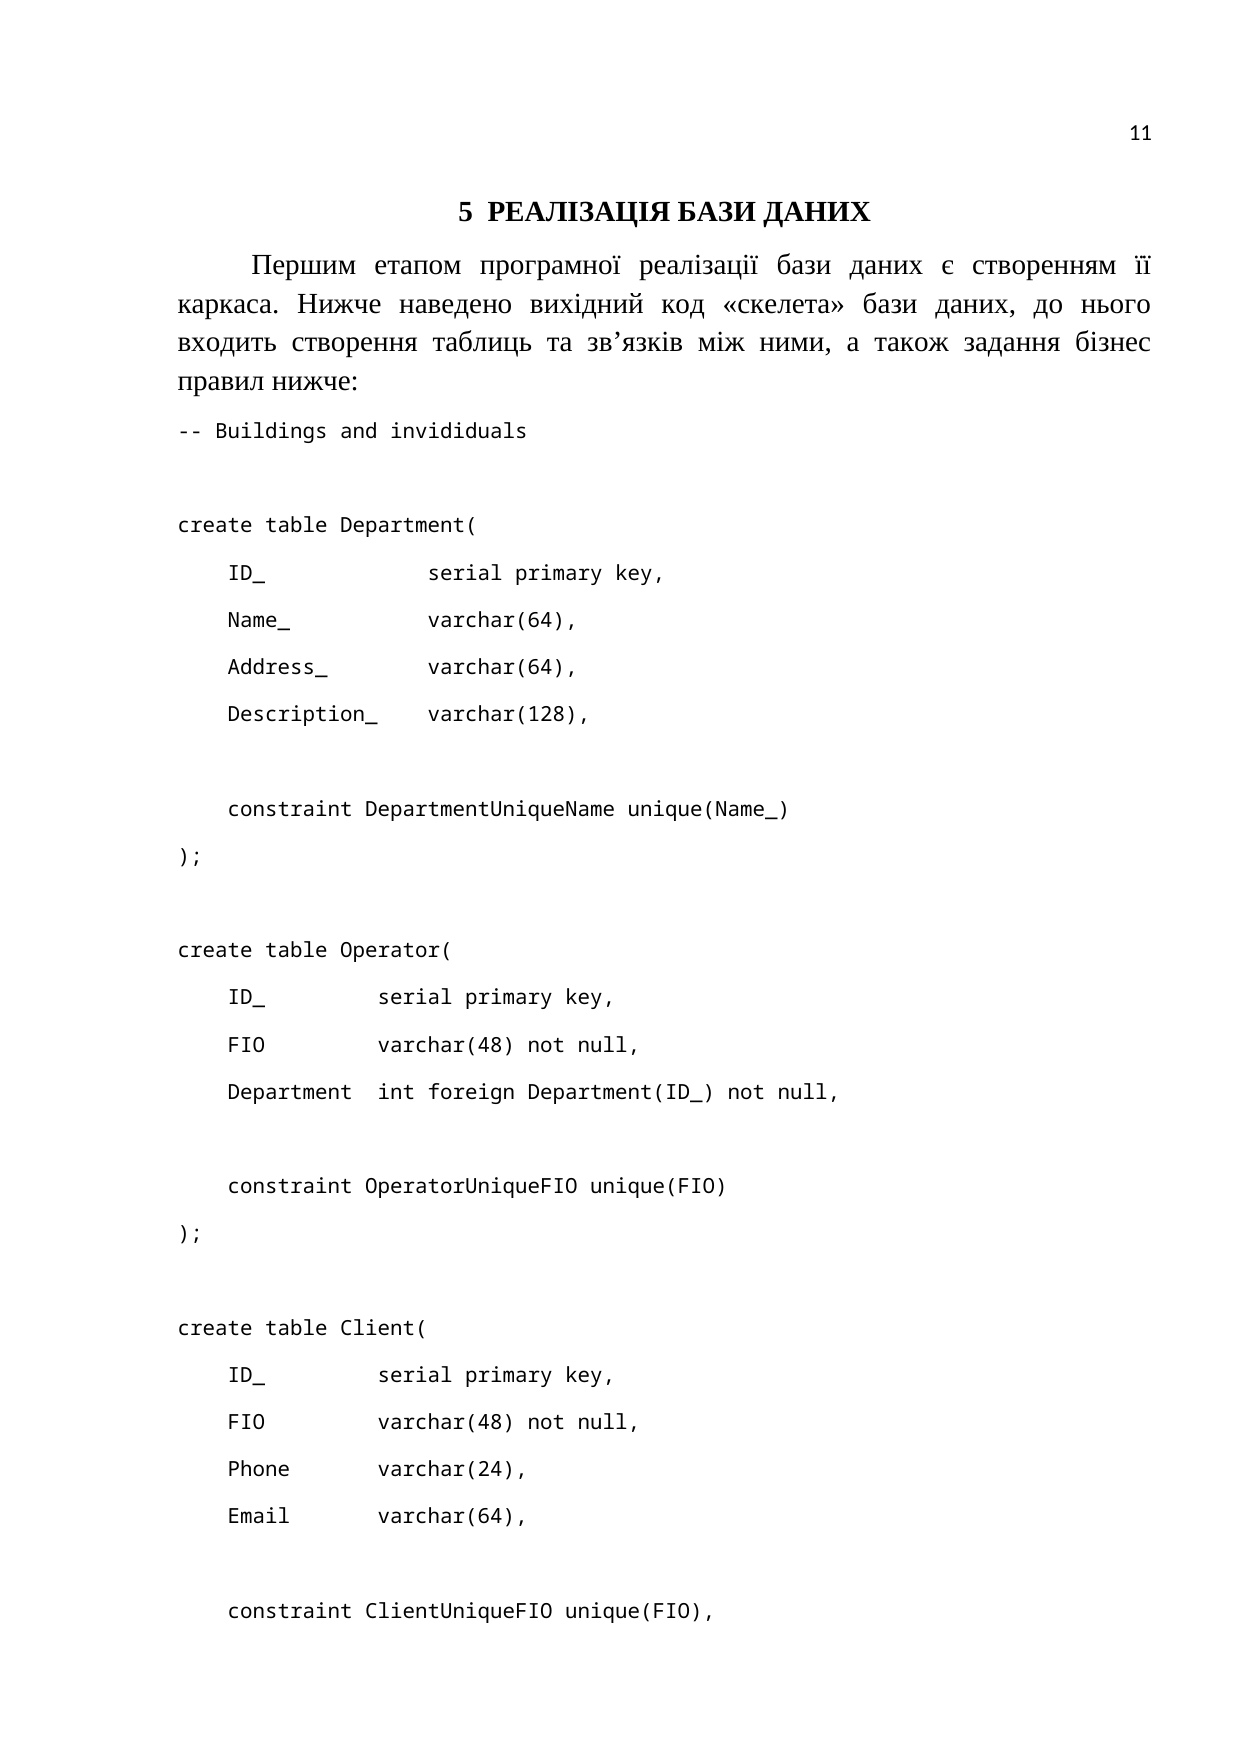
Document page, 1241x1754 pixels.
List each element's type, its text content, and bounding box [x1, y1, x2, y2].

text Email varchar(64), [177, 1502, 1152, 1530]
text Phone varchar(24), [177, 1454, 1152, 1483]
text Першим етапом програмної реалізації бази даних є створенням її каркаса. Нижче наведено вихідний код «скелета» бази даних, до нього входить створення таблиць та зв’язків між ними, а також задання бізнес правил нижче: [177, 247, 1152, 397]
text ID_ serial primary key, [177, 1360, 1152, 1388]
text Department int foreign Department(ID_) not null, [177, 1077, 1152, 1105]
text Description_ varchar(128), [177, 699, 1152, 728]
text create table Department( [177, 511, 1152, 539]
text ID_ serial primary key, [177, 982, 1152, 1011]
text constraint OperatorUniqueFIO unique(FIO) [177, 1171, 1152, 1200]
text create table Operator( [177, 935, 1152, 964]
text 5 РЕАЛІЗАЦІЯ БАЗИ ДАНИХ [177, 194, 1152, 228]
text ); [177, 841, 1152, 869]
text ); [177, 1218, 1152, 1247]
text ID_ serial primary key, [177, 558, 1152, 586]
text Name_ varchar(64), [177, 605, 1152, 633]
text -- Buildings and invididuals [177, 416, 1152, 445]
text FIO varchar(48) not null, [177, 1030, 1152, 1058]
text constraint ClientUniqueFIO unique(FIO), [177, 1596, 1152, 1624]
text create table Client( [177, 1313, 1152, 1341]
text FIO varchar(48) not null, [177, 1407, 1152, 1436]
text constraint DepartmentUniqueName unique(Name_) [177, 794, 1152, 822]
text Address_ varchar(64), [177, 652, 1152, 681]
